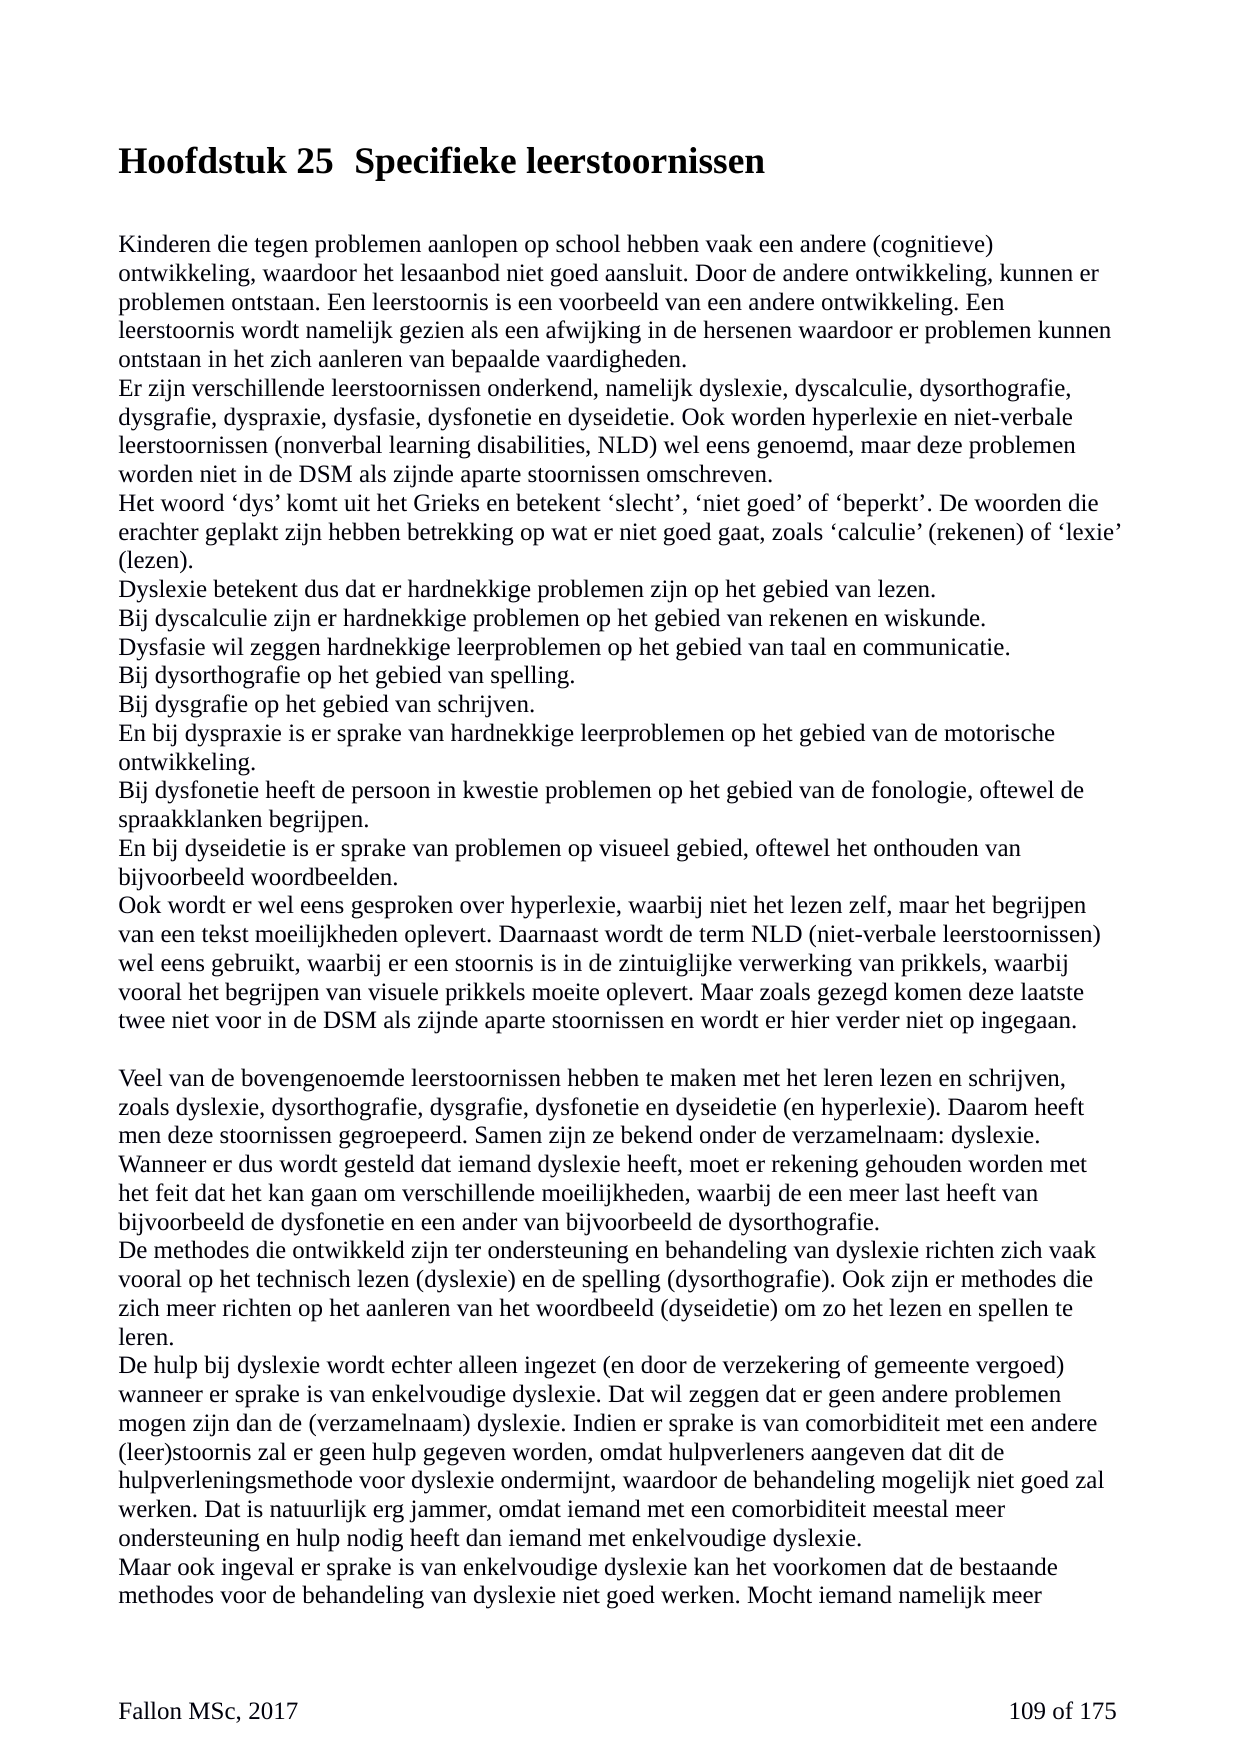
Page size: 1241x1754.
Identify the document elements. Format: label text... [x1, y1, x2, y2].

text De methodes die ontwikkeld zijn ter ondersteuning en behandeling van dyslexie richten zich vaak vooral op het technisch lezen (dyslexie) en de spelling (dysorthografie). Ook zijn er methodes die zich meer richten op het aanleren van het woordbeeld (dyseidetie) om zo het lezen en spellen te leren. [118, 1235, 1122, 1350]
text Bij dyscalculie zijn er hardnekkige problemen op het gebied van rekenen en wiskunde. [118, 603, 1122, 632]
text Ook wordt er wel eens gesproken over hyperlexie, waarbij niet het lezen zelf, maar het begrijpen van een tekst moeilijkheden oplevert. Daarnaast wordt de term NLD (niet-verbale leerstoornissen) wel eens gebruikt, waarbij er een stoornis is in de zintuiglijke verwerking van prikkels, waarbij vooral het begrijpen van visuele prikkels moeite oplevert. Maar zoals gezegd komen deze laatste twee niet voor in de DSM als zijnde aparte stoornissen en wordt er hier verder niet op ingegaan. [118, 890, 1122, 1034]
text Bij dysfonetie heeft de persoon in kwestie problemen op het gebied van de fonologie, oftewel de spraakklanken begrijpen. [118, 775, 1122, 833]
text Wanneer er dus wordt gesteld dat iemand dyslexie heeft, moet er rekening gehouden worden met het feit dat het kan gaan om verschillende moeilijkheden, waarbij de een meer last heeft van bijvoorbeeld de dysfonetie en een ander van bijvoorbeeld de dysorthografie. [118, 1149, 1122, 1235]
text Bij dysgrafie op het gebied van schrijven. [118, 689, 1122, 718]
text Bij dysorthografie op het gebied van spelling. [118, 660, 1122, 689]
text Het woord ‘dys’ komt uit het Grieks en betekent ‘slecht’, ‘niet goed’ of ‘beperkt’. De woorden die erachter geplakt zijn hebben betrekking op wat er niet goed gaat, zoals ‘calculie’ (rekenen) of ‘lexie’ (lezen). [118, 488, 1122, 574]
text Dysfasie wil zeggen hardnekkige leerproblemen op het gebied van taal en communicatie. [118, 632, 1122, 660]
text Kinderen die tegen problemen aanlopen op school hebben vaak een andere (cognitieve) ontwikkeling, waardoor het lesaanbod niet goed aansluit. Door de andere ontwikkeling, kunnen er problemen ontstaan. Een leerstoornis is een voorbeeld van een andere ontwikkeling. Een leerstoornis wordt namelijk gezien als een afwijking in de hersenen waardoor er problemen kunnen ontstaan in het zich aanleren van bepaalde vaardigheden. [118, 229, 1122, 373]
text Dyslexie betekent dus dat er hardnekkige problemen zijn op het gebied van lezen. [118, 574, 1122, 603]
text De hulp bij dyslexie wordt echter alleen ingezet (en door de verzekering of gemeente vergoed) wanneer er sprake is van enkelvoudige dyslexie. Dat wil zeggen dat er geen andere problemen mogen zijn dan de (verzamelnaam) dyslexie. Indien er sprake is van comorbiditeit met een andere (leer)stoornis zal er geen hulp gegeven worden, omdat hulpverleners aangeven dat dit de hulpverleningsmethode voor dyslexie ondermijnt, waardoor de behandeling mogelijk niet goed zal werken. Dat is natuurlijk erg jammer, omdat iemand met een comorbiditeit meestal meer ondersteuning en hulp nodig heeft dan iemand met enkelvoudige dyslexie. [118, 1350, 1122, 1552]
text En bij dyseidetie is er sprake van problemen op visueel gebied, oftewel het onthouden van bijvoorbeeld woordbeelden. [118, 833, 1122, 890]
text En bij dyspraxie is er sprake van hardnekkige leerproblemen op het gebied van de motorische ontwikkeling. [118, 718, 1122, 775]
text Veel van de bovengenoemde leerstoornissen hebben te maken met het leren lezen en schrijven, zoals dyslexie, dysorthografie, dysgrafie, dysfonetie en dyseidetie (en hyperlexie). Daarom heeft men deze stoornissen gegroepeerd. Samen zijn ze bekend onder de verzamelnaam: dyslexie. [118, 1063, 1122, 1149]
text Er zijn verschillende leerstoornissen onderkend, namelijk dyslexie, dyscalculie, dysorthografie, dysgrafie, dyspraxie, dysfasie, dysfonetie en dyseidetie. Ook worden hyperlexie en niet-verbale leerstoornissen (nonverbal learning disabilities, NLD) wel eens genoemd, maar deze problemen worden niet in de DSM als zijnde aparte stoornissen omschreven. [118, 373, 1122, 488]
subtitle Hoofdstuk 25 Specifieke leerstoornissen [118, 139, 1122, 182]
text Maar ook ingeval er sprake is van enkelvoudige dyslexie kan het voorkomen dat de bestaande methodes voor de behandeling van dyslexie niet goed werken. Mocht iemand namelijk meer [118, 1552, 1122, 1609]
